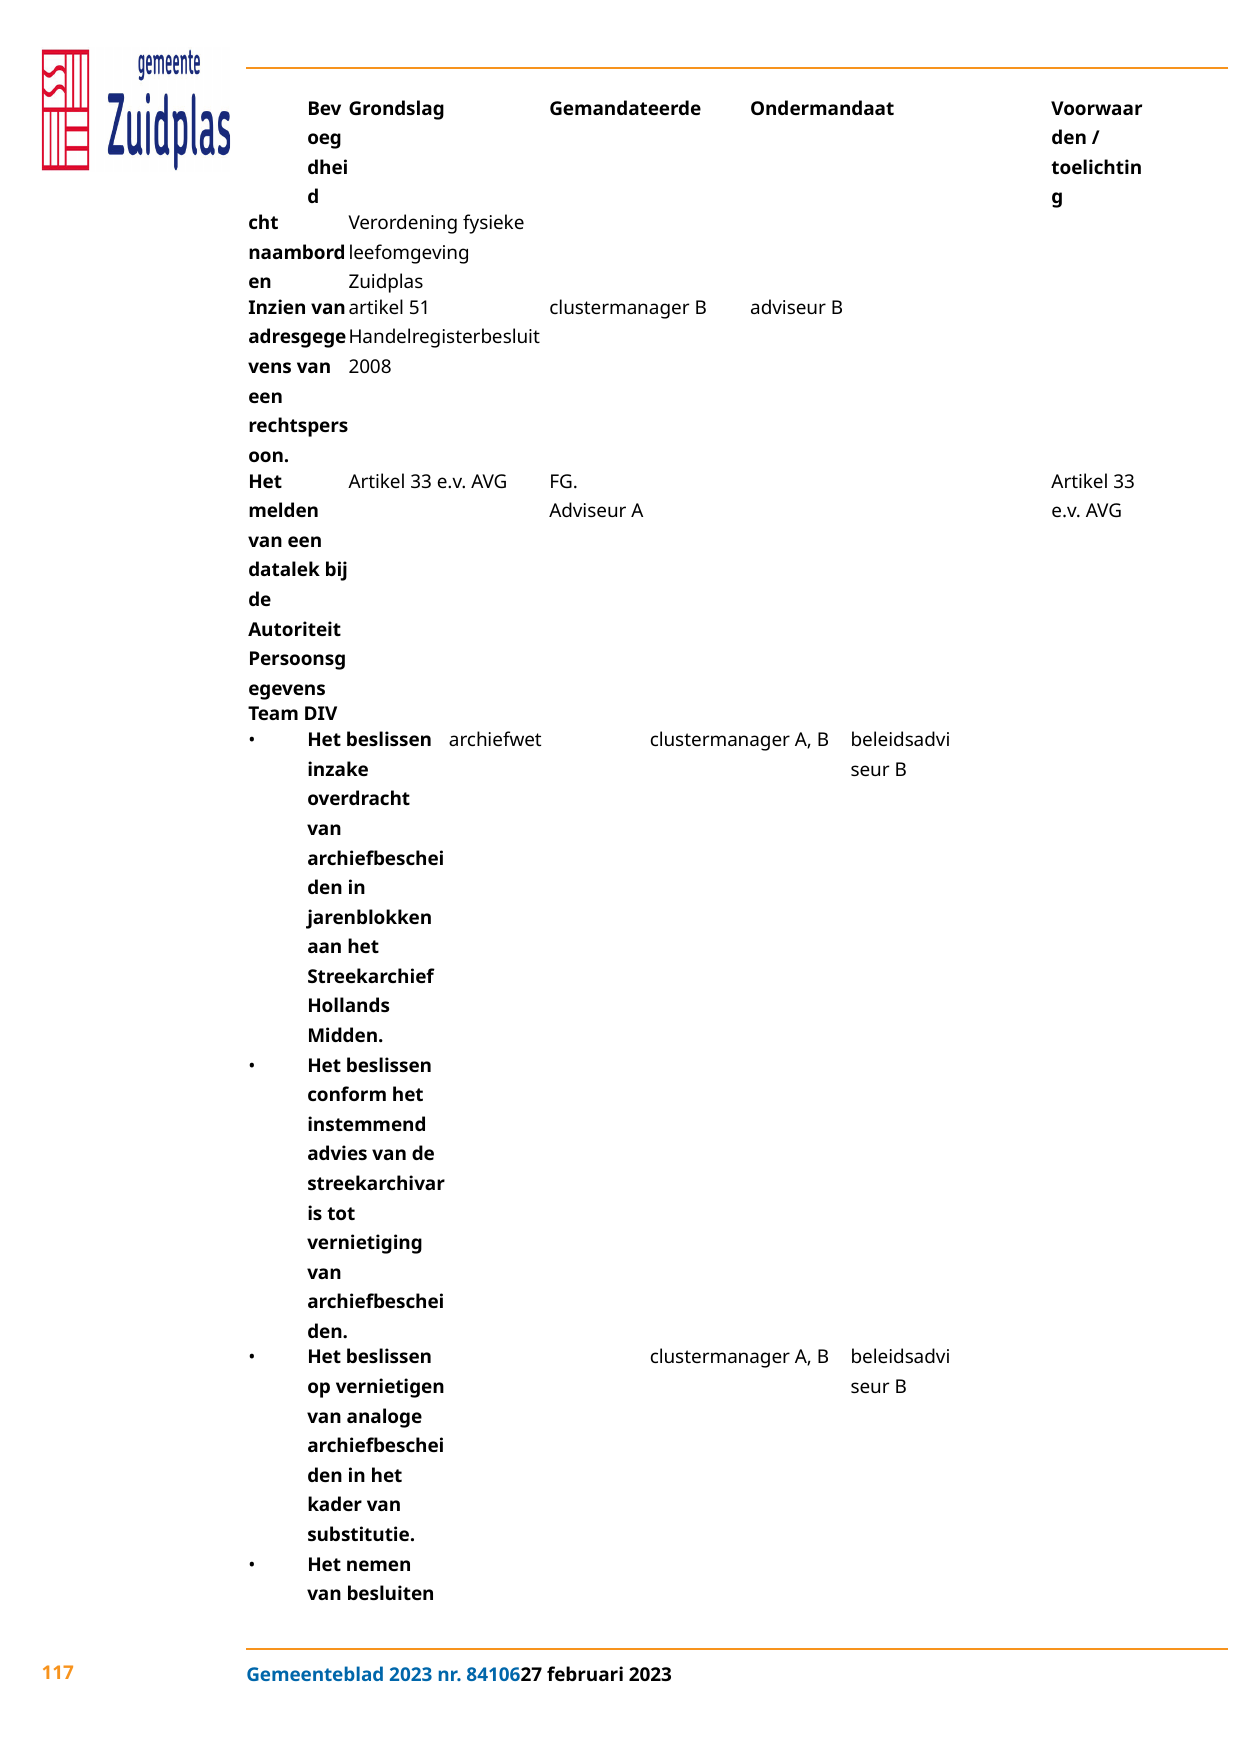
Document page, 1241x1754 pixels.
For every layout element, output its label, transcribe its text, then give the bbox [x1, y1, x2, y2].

table_cell Team DIV [248, 701, 1152, 726]
table_cell [750, 209, 1051, 294]
table_cell FG. Adviseur A [549, 468, 750, 701]
table_header Bevoegdheid [248, 95, 348, 209]
table_cell Artikel 33 e.v. AVG [348, 468, 549, 701]
table_cell Inzien van adresgegevens van een rechtspersoon. [248, 294, 348, 468]
table_cell clustermanager A, B [650, 726, 850, 1344]
table_cell archiefwet [449, 726, 649, 1344]
table_cell [549, 209, 750, 294]
table_cell [449, 1344, 649, 1606]
table_cell Verordening fysieke leefomgeving Zuidplas [348, 209, 549, 294]
table_cell [951, 726, 1152, 1344]
table_cell beleidsadviseur B [850, 726, 951, 1344]
table_cell Artikel 33 e.v. AVG [1051, 468, 1152, 701]
table_cell clustermanager A, B [650, 1344, 850, 1606]
table_cell cht naamborden [248, 209, 348, 294]
picture [41, 47, 231, 172]
table_header Voorwaarden / toelichting [1051, 95, 1152, 209]
table_cell clustermanager B [549, 294, 750, 468]
table_cell beleidsadviseur B [850, 1344, 951, 1606]
table_cell Het beslissen op vernietigen van analoge archiefbescheiden in het kader van substitutie. Het nemen van besluiten [248, 1344, 449, 1606]
table_header Gemandateerde [549, 95, 750, 209]
table_cell artikel 51 Handelregisterbesluit 2008 [348, 294, 549, 468]
table_header Grondslag [348, 95, 549, 209]
table_header Ondermandaat [750, 95, 1051, 209]
table_cell Het beslissen inzake overdracht van archiefbescheiden in jarenblokken aan het Streekarchief Hollands Midden. Het beslissen conform het instemmend advies van de streekarchivaris tot vernietiging van archiefbescheiden. [248, 726, 449, 1344]
table_cell Het melden van een datalek bij de Autoriteit Persoonsgegevens [248, 468, 348, 701]
table_cell adviseur B [750, 294, 1051, 468]
table_cell [1051, 294, 1152, 468]
table_cell [951, 1344, 1152, 1606]
table_cell [750, 468, 1051, 701]
table_cell [1051, 209, 1152, 294]
